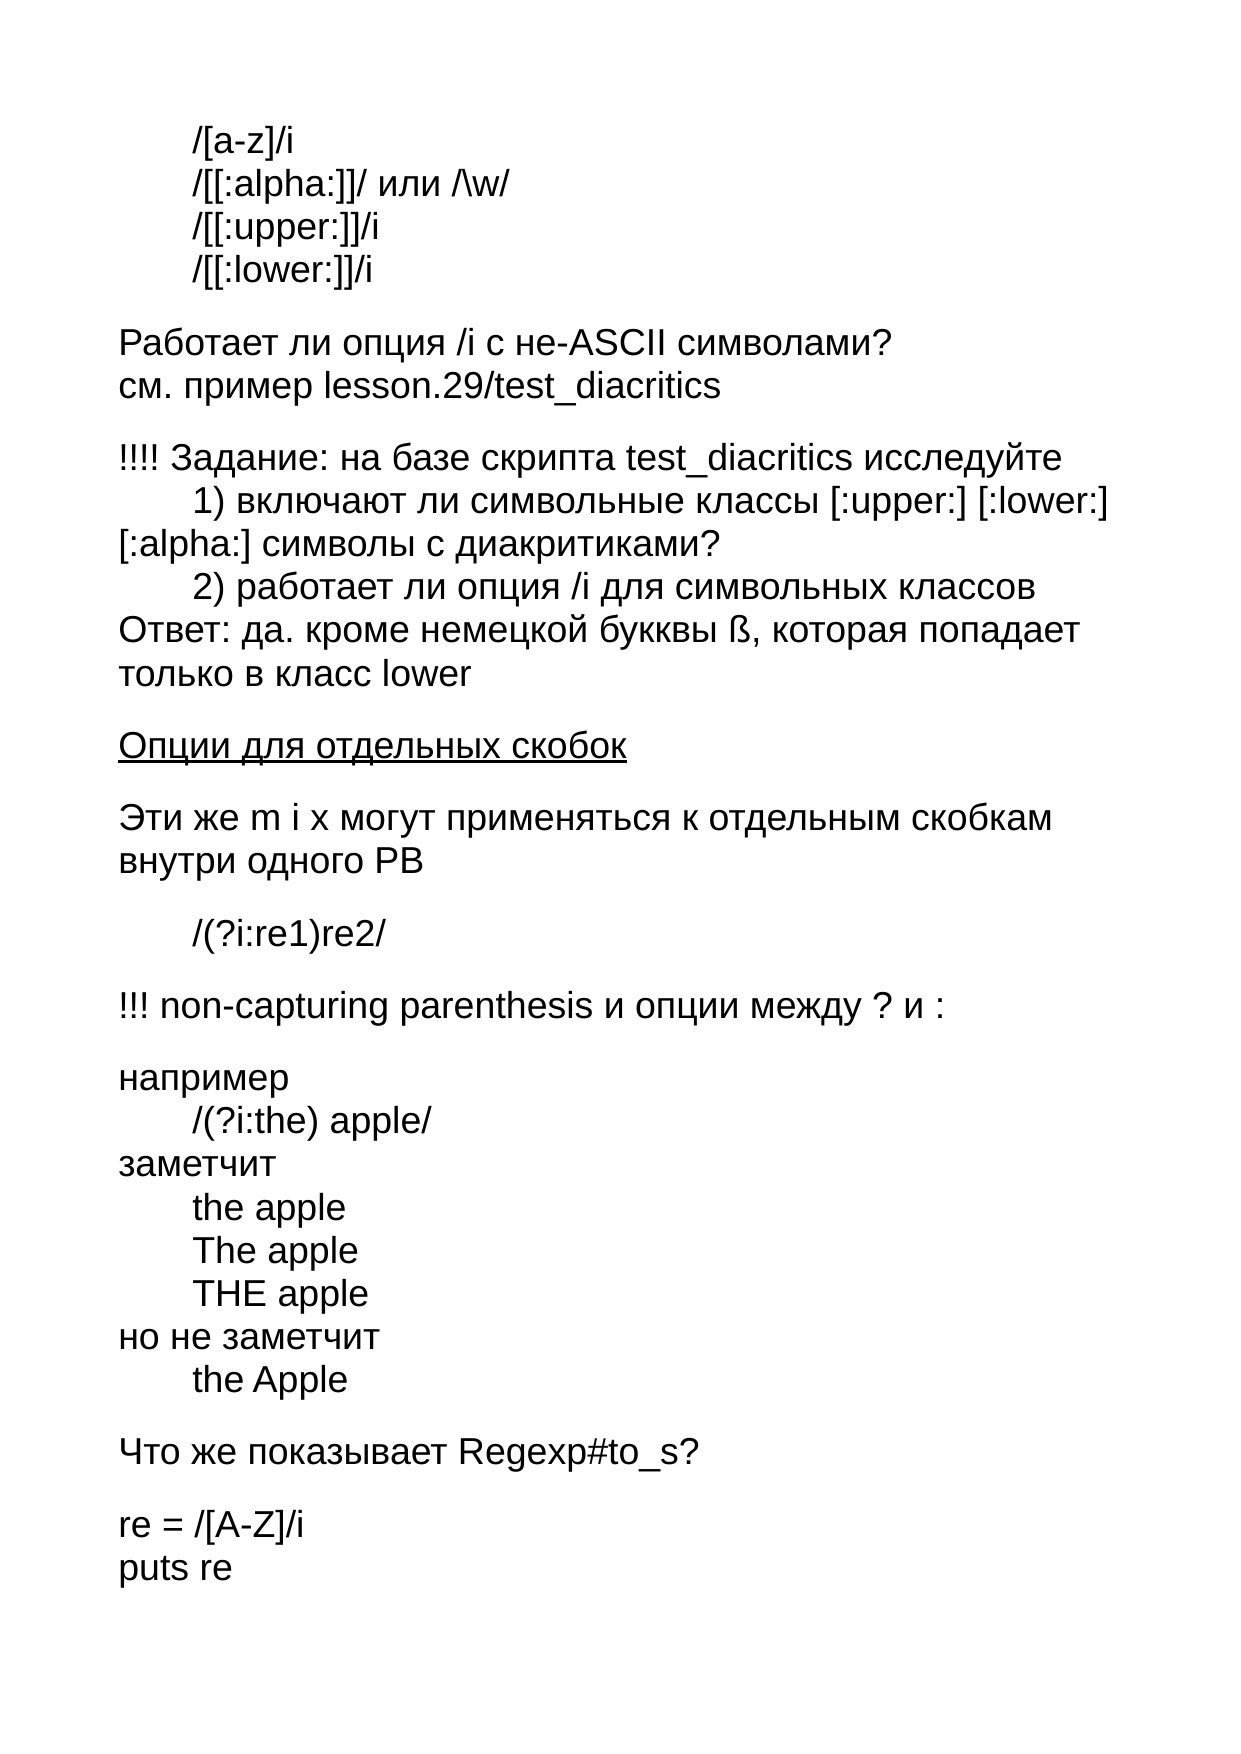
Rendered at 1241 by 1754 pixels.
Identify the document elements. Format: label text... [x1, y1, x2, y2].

text The apple [118, 1228, 1122, 1271]
text см. пример lesson.29/test_diacritics [118, 363, 1122, 406]
text 1) включают ли символьные классы [:upper:] [:lower:] [:alpha:] символы с диакритиками? [118, 478, 1122, 564]
text заметчит [118, 1142, 1122, 1185]
text the apple [118, 1185, 1122, 1228]
text 2) работает ли опция /i для символьных классов [118, 564, 1122, 608]
text Опции для отдельных скобок [118, 723, 1122, 766]
text /(?i:re1)re2/ [118, 911, 1122, 954]
text /[[:alpha:]]/ или /\w/ [118, 161, 1122, 204]
text !!!! Задание: на базе скрипта test_diacritics исследуйте [118, 435, 1122, 478]
text Что же показывает Regexp#to_s? [118, 1429, 1122, 1473]
text Ответ: да. кроме немецкой букквы ß, которая попадает только в класс lower [118, 608, 1122, 694]
text /[[:lower:]]/i [118, 247, 1122, 291]
text но не заметчит [118, 1314, 1122, 1357]
text the Apple [118, 1357, 1122, 1400]
text Эти же m i x могут применяться к отдельным скобкам внутри одного РВ [118, 795, 1122, 882]
text !!! non-capturing parenthesis и опции между ? и : [118, 983, 1122, 1026]
text например [118, 1055, 1122, 1098]
text THE apple [118, 1271, 1122, 1314]
text re = /[A-Z]/i [118, 1502, 1122, 1545]
text Работает ли опция /i с не-ASCII символами? [118, 320, 1122, 363]
text /[a-z]/i [118, 118, 1122, 161]
text /[[:upper:]]/i [118, 204, 1122, 247]
text puts re [118, 1545, 1122, 1588]
text /(?i:the) apple/ [118, 1098, 1122, 1142]
